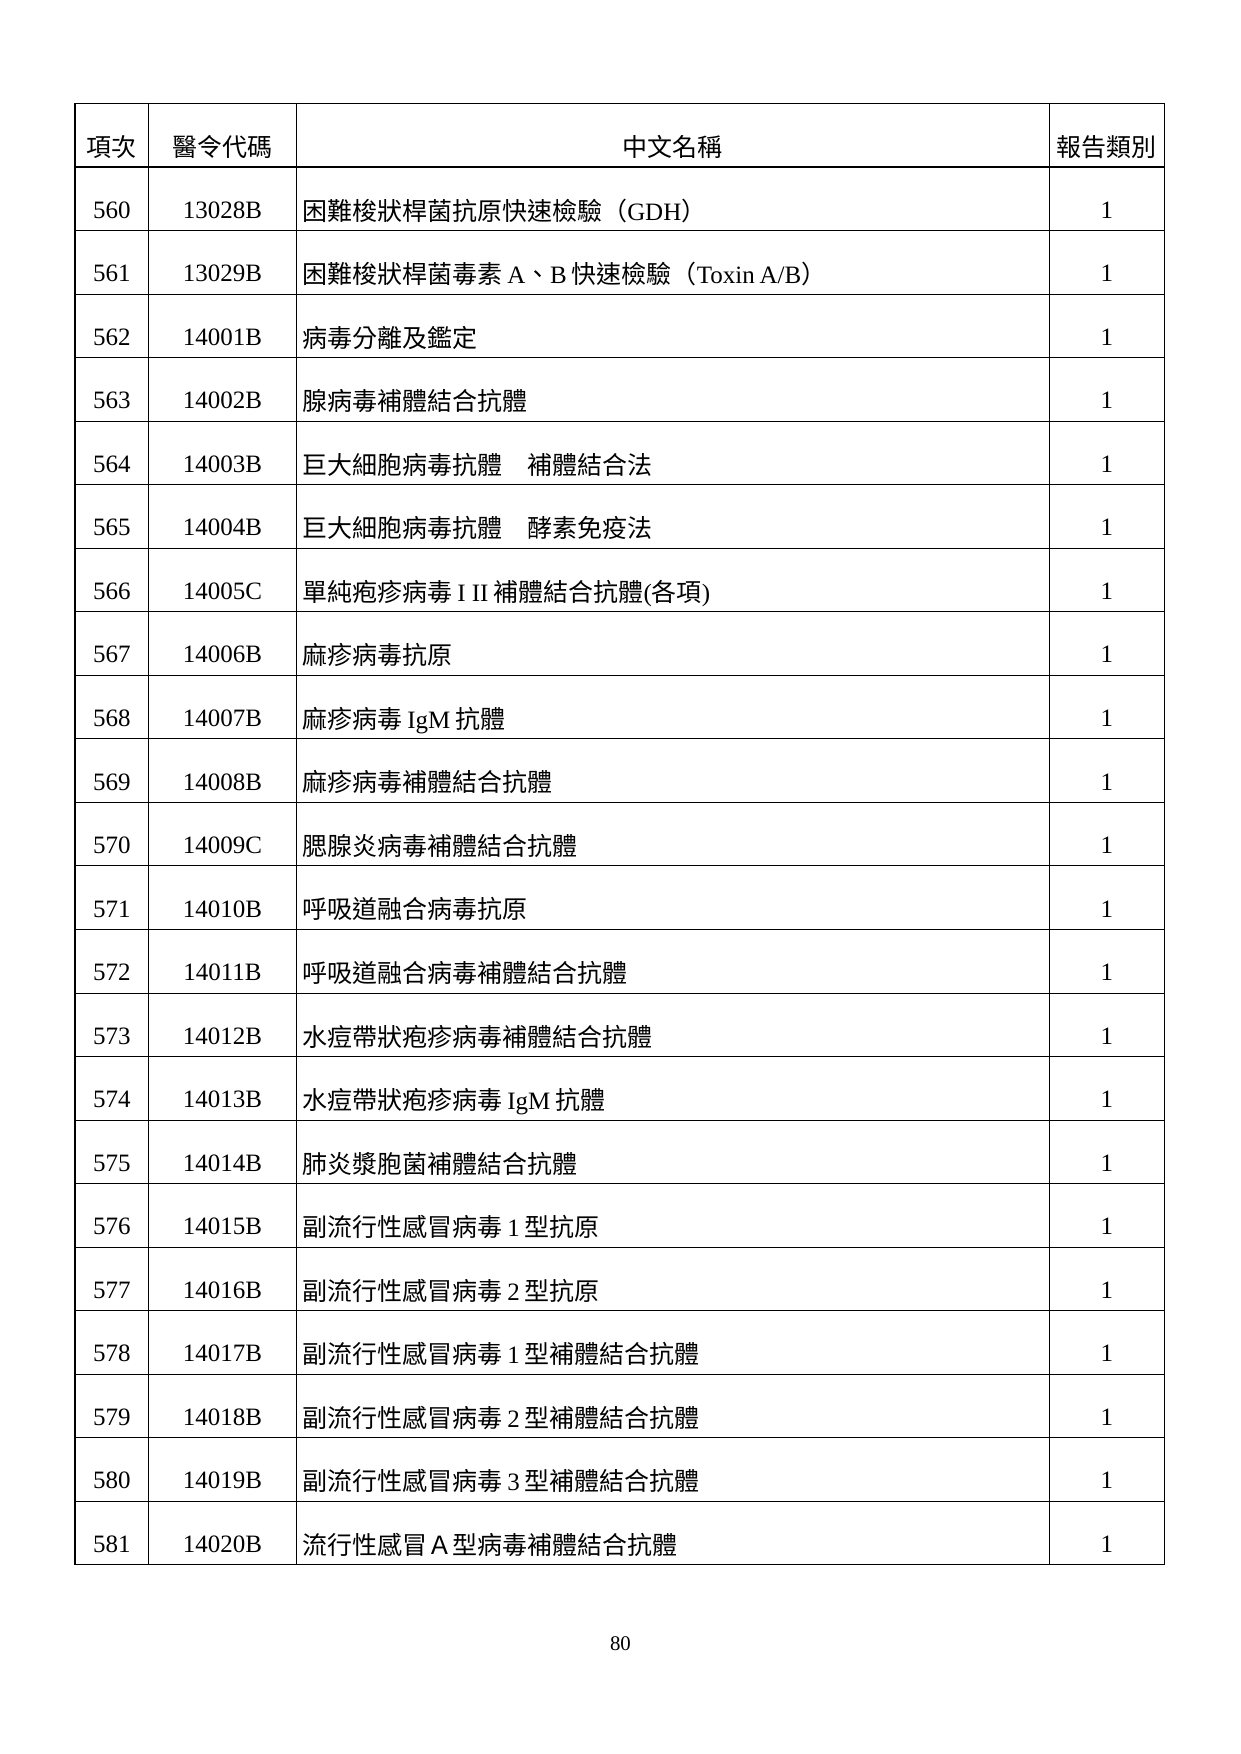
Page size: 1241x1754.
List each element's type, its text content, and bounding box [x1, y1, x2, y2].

table_cell 564 [76, 422, 148, 484]
table_cell 1 [1050, 1438, 1164, 1501]
table_cell 566 [76, 549, 148, 611]
table_cell 麻疹病毒IgM抗體 [297, 676, 1049, 738]
table_cell 1 [1050, 231, 1164, 293]
table_cell 1 [1050, 1311, 1164, 1374]
table_cell 14010B [149, 866, 296, 929]
table_cell 流行性感冒Ａ型病毒補體結合抗體 [297, 1502, 1049, 1564]
table_cell 14019B [149, 1438, 296, 1501]
table_cell 呼吸道融合病毒補體結合抗體 [297, 930, 1049, 992]
table_cell 14017B [149, 1311, 296, 1374]
table_cell 1 [1050, 168, 1164, 230]
table_cell 579 [76, 1375, 148, 1437]
table_cell 13028B [149, 168, 296, 230]
table_cell 14014B [149, 1121, 296, 1183]
table_cell 1 [1050, 485, 1164, 548]
table_cell 1 [1050, 866, 1164, 929]
table_header 中文名稱 [297, 104, 1049, 166]
table_cell 困難梭狀桿菌抗原快速檢驗（GDH） [297, 168, 1049, 230]
table_cell 1 [1050, 612, 1164, 675]
table_cell 1 [1050, 295, 1164, 357]
table_cell 病毒分離及鑑定 [297, 295, 1049, 357]
table_cell 1 [1050, 803, 1164, 865]
table_cell 副流行性感冒病毒3型補體結合抗體 [297, 1438, 1049, 1501]
table_cell 572 [76, 930, 148, 992]
table_header 項次 [76, 104, 148, 166]
table_cell 14020B [149, 1502, 296, 1564]
table_cell 1 [1050, 1184, 1164, 1247]
table_cell 1 [1050, 1121, 1164, 1183]
table_cell 1 [1050, 676, 1164, 738]
table_cell 14018B [149, 1375, 296, 1437]
table_cell 副流行性感冒病毒2型補體結合抗體 [297, 1375, 1049, 1437]
table_cell 14015B [149, 1184, 296, 1247]
table_cell 569 [76, 739, 148, 802]
table_cell 腺病毒補體結合抗體 [297, 358, 1049, 421]
table_cell 14001B [149, 295, 296, 357]
table_cell 1 [1050, 422, 1164, 484]
table_cell 573 [76, 994, 148, 1056]
table_cell 562 [76, 295, 148, 357]
table_cell 副流行性感冒病毒1型抗原 [297, 1184, 1049, 1247]
table_cell 1 [1050, 930, 1164, 992]
table_cell 1 [1050, 1057, 1164, 1119]
table_cell 巨大細胞病毒抗體 補體結合法 [297, 422, 1049, 484]
table_cell 1 [1050, 1248, 1164, 1310]
table_cell 578 [76, 1311, 148, 1374]
table_cell 水痘帶狀疱疹病毒IgM抗體 [297, 1057, 1049, 1119]
table_cell 581 [76, 1502, 148, 1564]
table_cell 568 [76, 676, 148, 738]
table_cell 14013B [149, 1057, 296, 1119]
table_cell 呼吸道融合病毒抗原 [297, 866, 1049, 929]
table_cell 14004B [149, 485, 296, 548]
table_cell 577 [76, 1248, 148, 1310]
table_cell 14002B [149, 358, 296, 421]
table_cell 14006B [149, 612, 296, 675]
table_cell 561 [76, 231, 148, 293]
table_cell 570 [76, 803, 148, 865]
table_cell 1 [1050, 549, 1164, 611]
table_cell 580 [76, 1438, 148, 1501]
table_cell 575 [76, 1121, 148, 1183]
table_cell 麻疹病毒補體結合抗體 [297, 739, 1049, 802]
table_cell 563 [76, 358, 148, 421]
table_cell 565 [76, 485, 148, 548]
table_cell 1 [1050, 994, 1164, 1056]
table_cell 1 [1050, 1502, 1164, 1564]
table_cell 576 [76, 1184, 148, 1247]
table_cell 14012B [149, 994, 296, 1056]
table_cell 1 [1050, 1375, 1164, 1437]
table_cell 14003B [149, 422, 296, 484]
table_cell 571 [76, 866, 148, 929]
table_cell 14011B [149, 930, 296, 992]
table_cell 腮腺炎病毒補體結合抗體 [297, 803, 1049, 865]
table_cell 560 [76, 168, 148, 230]
table_header 報告類別 [1050, 104, 1164, 166]
table_cell 574 [76, 1057, 148, 1119]
table_cell 14007B [149, 676, 296, 738]
table_cell 麻疹病毒抗原 [297, 612, 1049, 675]
table_cell 14005C [149, 549, 296, 611]
table_cell 1 [1050, 358, 1164, 421]
table_cell 14008B [149, 739, 296, 802]
table_cell 14009C [149, 803, 296, 865]
table_cell 1 [1050, 739, 1164, 802]
table_cell 14016B [149, 1248, 296, 1310]
table_header 醫令代碼 [149, 104, 296, 166]
table_cell 巨大細胞病毒抗體 酵素免疫法 [297, 485, 1049, 548]
table_cell 567 [76, 612, 148, 675]
table_cell 副流行性感冒病毒1型補體結合抗體 [297, 1311, 1049, 1374]
table_cell 肺炎漿胞菌補體結合抗體 [297, 1121, 1049, 1183]
table_cell 13029B [149, 231, 296, 293]
table_cell 困難梭狀桿菌毒素A、B快速檢驗（Toxin A/B） [297, 231, 1049, 293]
table_cell 副流行性感冒病毒2型抗原 [297, 1248, 1049, 1310]
table_cell 水痘帶狀疱疹病毒補體結合抗體 [297, 994, 1049, 1056]
table_cell 單純疱疹病毒I II補體結合抗體(各項) [297, 549, 1049, 611]
